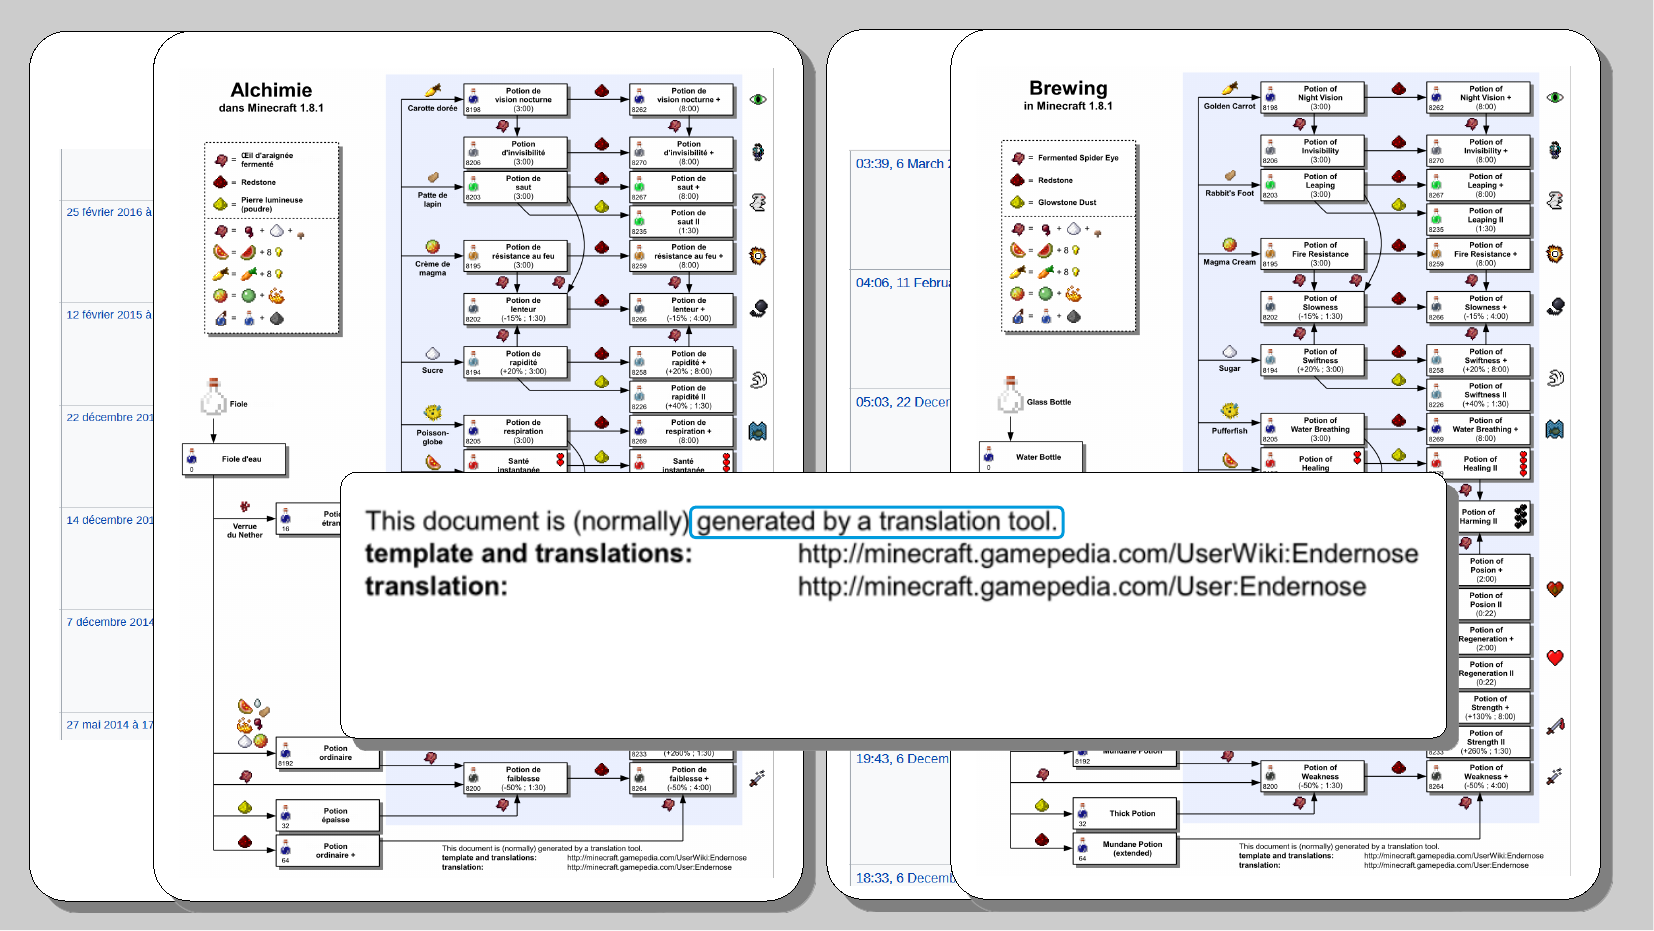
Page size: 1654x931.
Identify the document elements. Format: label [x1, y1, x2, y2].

text_box [29, 29, 1601, 902]
picture [360, 502, 1428, 606]
picture [849, 739, 958, 886]
picture [59, 149, 153, 740]
picture [179, 68, 774, 878]
picture [976, 66, 1571, 876]
picture [849, 149, 950, 472]
